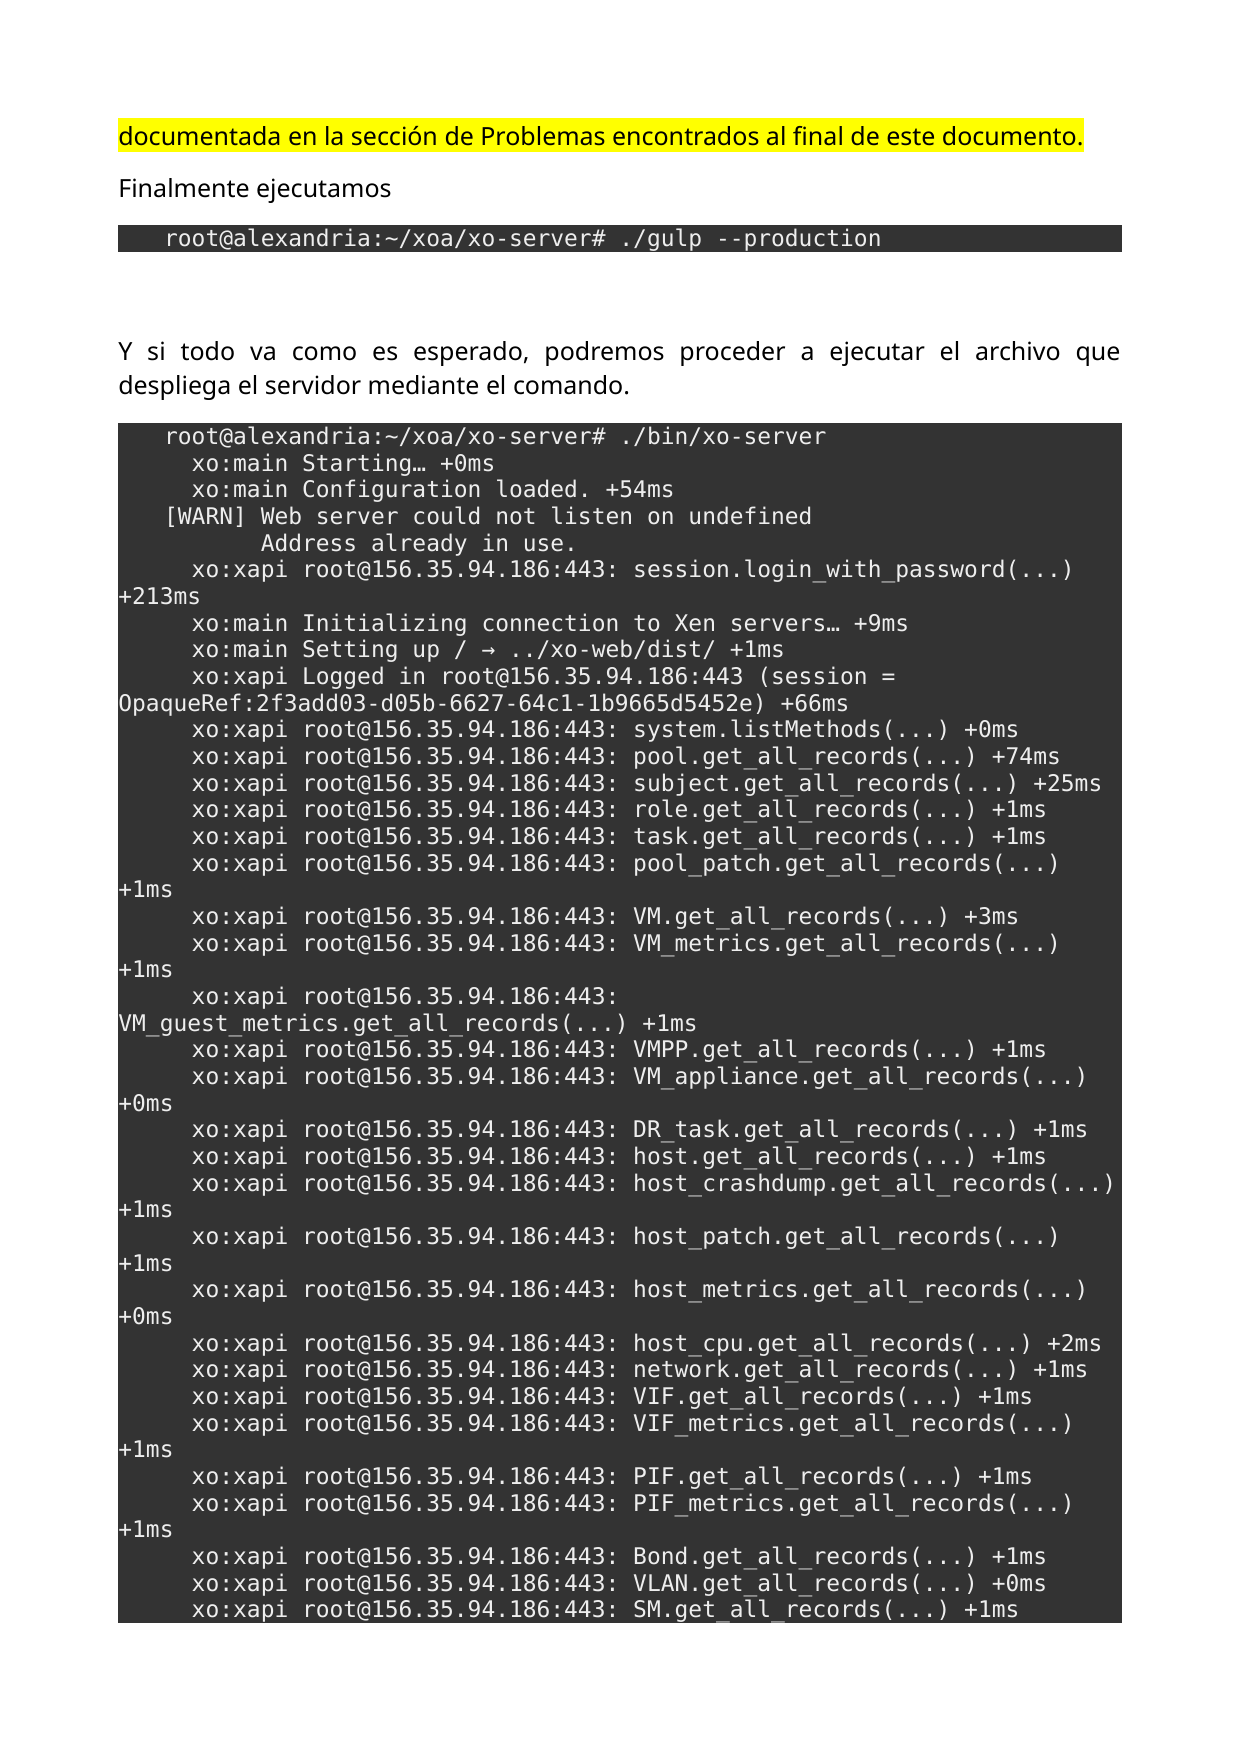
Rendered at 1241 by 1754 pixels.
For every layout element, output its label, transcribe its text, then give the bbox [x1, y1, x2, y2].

text xo:xapi root@156.35.94.186:443: task.get_all_records(...) +1ms [118, 823, 1122, 850]
text xo:xapi root@156.35.94.186:443: host_metrics.get_all_records(...) +0ms [118, 1276, 1122, 1330]
text xo:xapi root@156.35.94.186:443: pool.get_all_records(...) +74ms [118, 743, 1122, 770]
text xo:xapi root@156.35.94.186:443: VIF_metrics.get_all_records(...) +1ms [118, 1410, 1122, 1463]
text xo:xapi root@156.35.94.186:443: network.get_all_records(...) +1ms [118, 1356, 1122, 1383]
text xo:main Initializing connection to Xen servers… +9ms [118, 610, 1122, 636]
text xo:xapi root@156.35.94.186:443: host_crashdump.get_all_records(...) +1ms [118, 1170, 1122, 1223]
text root@alexandria:~/xoa/xo-server# ./bin/xo-server [118, 423, 1122, 450]
text xo:xapi root@156.35.94.186:443: SM.get_all_records(...) +1ms [118, 1596, 1122, 1623]
text xo:xapi root@156.35.94.186:443: role.get_all_records(...) +1ms [118, 796, 1122, 823]
text documentada en la sección de Problemas encontrados al final de este documento. [118, 118, 1122, 152]
text xo:xapi root@156.35.94.186:443: session.login_with_password(...) +213ms [118, 556, 1122, 610]
text xo:xapi root@156.35.94.186:443: VMPP.get_all_records(...) +1ms [118, 1036, 1122, 1063]
text xo:xapi root@156.35.94.186:443: VIF.get_all_records(...) +1ms [118, 1383, 1122, 1410]
text Address already in use. [118, 530, 1122, 556]
text xo:xapi root@156.35.94.186:443: VM_appliance.get_all_records(...) +0ms [118, 1063, 1122, 1116]
text xo:xapi root@156.35.94.186:443: VM_guest_metrics.get_all_records(...) +1ms [118, 983, 1122, 1036]
text xo:xapi root@156.35.94.186:443: VM_metrics.get_all_records(...) +1ms [118, 930, 1122, 983]
text xo:xapi root@156.35.94.186:443: VLAN.get_all_records(...) +0ms [118, 1570, 1122, 1596]
text Y si todo va como es esperado, podremos proceder a ejecutar el archivo que despliega el servidor mediante el comando. [118, 334, 1122, 402]
text xo:main Configuration loaded. +54ms [118, 476, 1122, 503]
text xo:xapi root@156.35.94.186:443: host_patch.get_all_records(...) +1ms [118, 1223, 1122, 1276]
text xo:xapi root@156.35.94.186:443: subject.get_all_records(...) +25ms [118, 770, 1122, 796]
text xo:xapi root@156.35.94.186:443: VM.get_all_records(...) +3ms [118, 903, 1122, 930]
text xo:xapi Logged in root@156.35.94.186:443 (session = OpaqueRef:2f3add03-d05b-6627-64c1-1b9665d5452e) +66ms [118, 663, 1122, 716]
text root@alexandria:~/xoa/xo-server# ./gulp --production [118, 225, 1122, 252]
text xo:xapi root@156.35.94.186:443: host.get_all_records(...) +1ms [118, 1143, 1122, 1170]
text xo:main Setting up / → ../xo-web/dist/ +1ms [118, 636, 1122, 663]
text xo:xapi root@156.35.94.186:443: PIF.get_all_records(...) +1ms [118, 1463, 1122, 1490]
text [WARN] Web server could not listen on undefined [118, 503, 1122, 530]
text xo:xapi root@156.35.94.186:443: host_cpu.get_all_records(...) +2ms [118, 1330, 1122, 1356]
text xo:xapi root@156.35.94.186:443: DR_task.get_all_records(...) +1ms [118, 1116, 1122, 1143]
text xo:xapi root@156.35.94.186:443: Bond.get_all_records(...) +1ms [118, 1543, 1122, 1570]
text xo:xapi root@156.35.94.186:443: PIF_metrics.get_all_records(...) +1ms [118, 1490, 1122, 1543]
text xo:main Starting… +0ms [118, 450, 1122, 476]
text xo:xapi root@156.35.94.186:443: system.listMethods(...) +0ms [118, 716, 1122, 743]
text Finalmente ejecutamos [118, 170, 1122, 204]
text xo:xapi root@156.35.94.186:443: pool_patch.get_all_records(...) +1ms [118, 850, 1122, 903]
